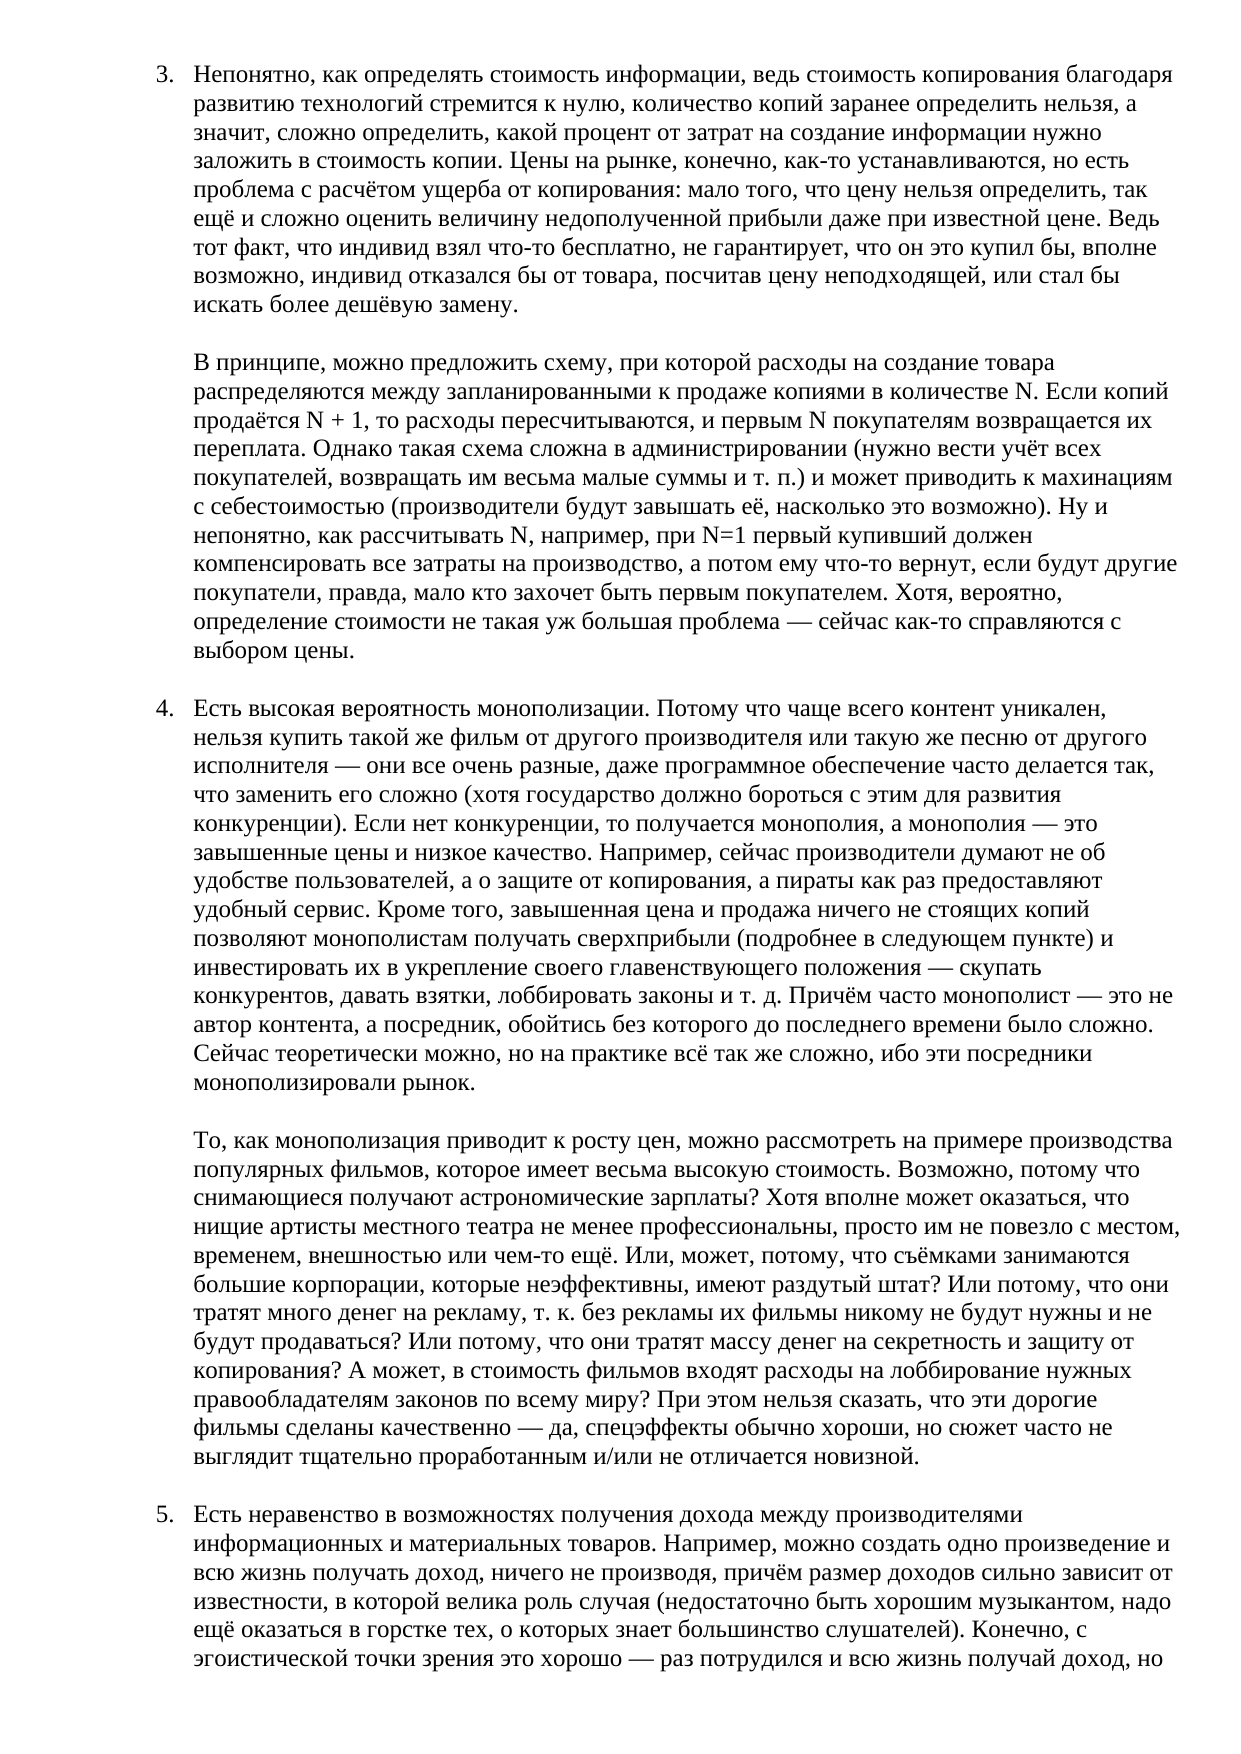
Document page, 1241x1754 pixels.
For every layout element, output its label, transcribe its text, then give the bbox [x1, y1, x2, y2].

list Есть высокая вероятность монополизации. Потому что чаще всего контент уникален, нельзя купить такой же фильм от другого производителя или такую же песню от другого исполнителя — они все очень разные, даже программное обеспечение часто делается так, что заменить его сложно (хотя государство должно бороться с этим для развития конкуренции). Если нет конкуренции, то получается монополия, а монополия — это завышенные цены и низкое качество. Например, сейчас производители думают не об удобстве пользователей, а о защите от копирования, а пираты как раз предоставляют удобный сервис. Кроме того, завышенная цена и продажа ничего не стоящих копий позволяют монополистам получать сверхприбыли (подробнее в следующем пункте) и инвестировать их в укрепление своего главенствующего положения — скупать конкурентов, давать взятки, лоббировать законы и т. д. Причём часто монополист — это не автор контента, а посредник, обойтись без которого до последнего времени было сложно. Сейчас теоретически можно, но на практике всё так же сложно, ибо эти посредники монополизировали рынок. [156, 693, 1181, 1096]
list Есть неравенство в возможностях получения дохода между производителями информационных и материальных товаров. Например, можно создать одно произведение и всю жизнь получать доход, ничего не производя, причём размер доходов сильно зависит от известности, в которой велика роль случая (недостаточно быть хорошим музыкантом, надо ещё оказаться в горстке тех, о которых знает большинство слушателей). Конечно, с эгоистической точки зрения это хорошо — раз потрудился и всю жизнь получай доход, но [156, 1499, 1181, 1672]
list Непонятно, как определять стоимость информации, ведь стоимость копирования благодаря развитию технологий стремится к нулю, количество копий заранее определить нельзя, а значит, сложно определить, какой процент от затрат на создание информации нужно заложить в стоимость копии. Цены на рынке, конечно, как-то устанавливаются, но есть проблема с расчётом ущерба от копирования: мало того, что цену нельзя определить, так ещё и сложно оценить величину недополученной прибыли даже при известной цене. Ведь тот факт, что индивид взял что-то бесплатно, не гарантирует, что он это купил бы, вполне возможно, индивид отказался бы от товара, посчитав цену неподходящей, или стал бы искать более дешёвую замену. [156, 59, 1181, 318]
list В принципе, можно предложить схему, при которой расходы на создание товара распределяются между запланированными к продаже копиями в количестве N. Если копий продаётся N + 1, то расходы пересчитываются, и первым N покупателям возвращается их переплата. Однако такая схема сложна в администрировании (нужно вести учёт всех покупателей, возвращать им весьма малые суммы и т. п.) и может приводить к махинациям с себестоимостью (производители будут завышать её, насколько это возможно). Ну и непонятно, как рассчитывать N, например, при N=1 первый купивший должен компенсировать все затраты на производство, а потом ему что-то вернут, если будут другие покупатели, правда, мало кто захочет быть первым покупателем. Хотя, вероятно, определение стоимости не такая уж большая проблема — сейчас как-то справляются с выбором цены. [156, 347, 1181, 663]
list То, как монополизация приводит к росту цен, можно рассмотреть на примере производства популярных фильмов, которое имеет весьма высокую стоимость. Возможно, потому что снимающиеся получают астрономические зарплаты? Хотя вполне может оказаться, что нищие артисты местного театра не менее профессиональны, просто им не повезло с местом, временем, внешностью или чем-то ещё. Или, может, потому, что съёмками занимаются большие корпорации, которые неэффективны, имеют раздутый штат? Или потому, что они тратят много денег на рекламу, т. к. без рекламы их фильмы никому не будут нужны и не будут продаваться? Или потому, что они тратят массу денег на секретность и защиту от копирования? А может, в стоимость фильмов входят расходы на лоббирование нужных правообладателям законов по всему миру? При этом нельзя сказать, что эти дорогие фильмы сделаны качественно — да, спецэффекты обычно хороши, но сюжет часто не выглядит тщательно проработанным и/или не отличается новизной. [156, 1125, 1181, 1470]
